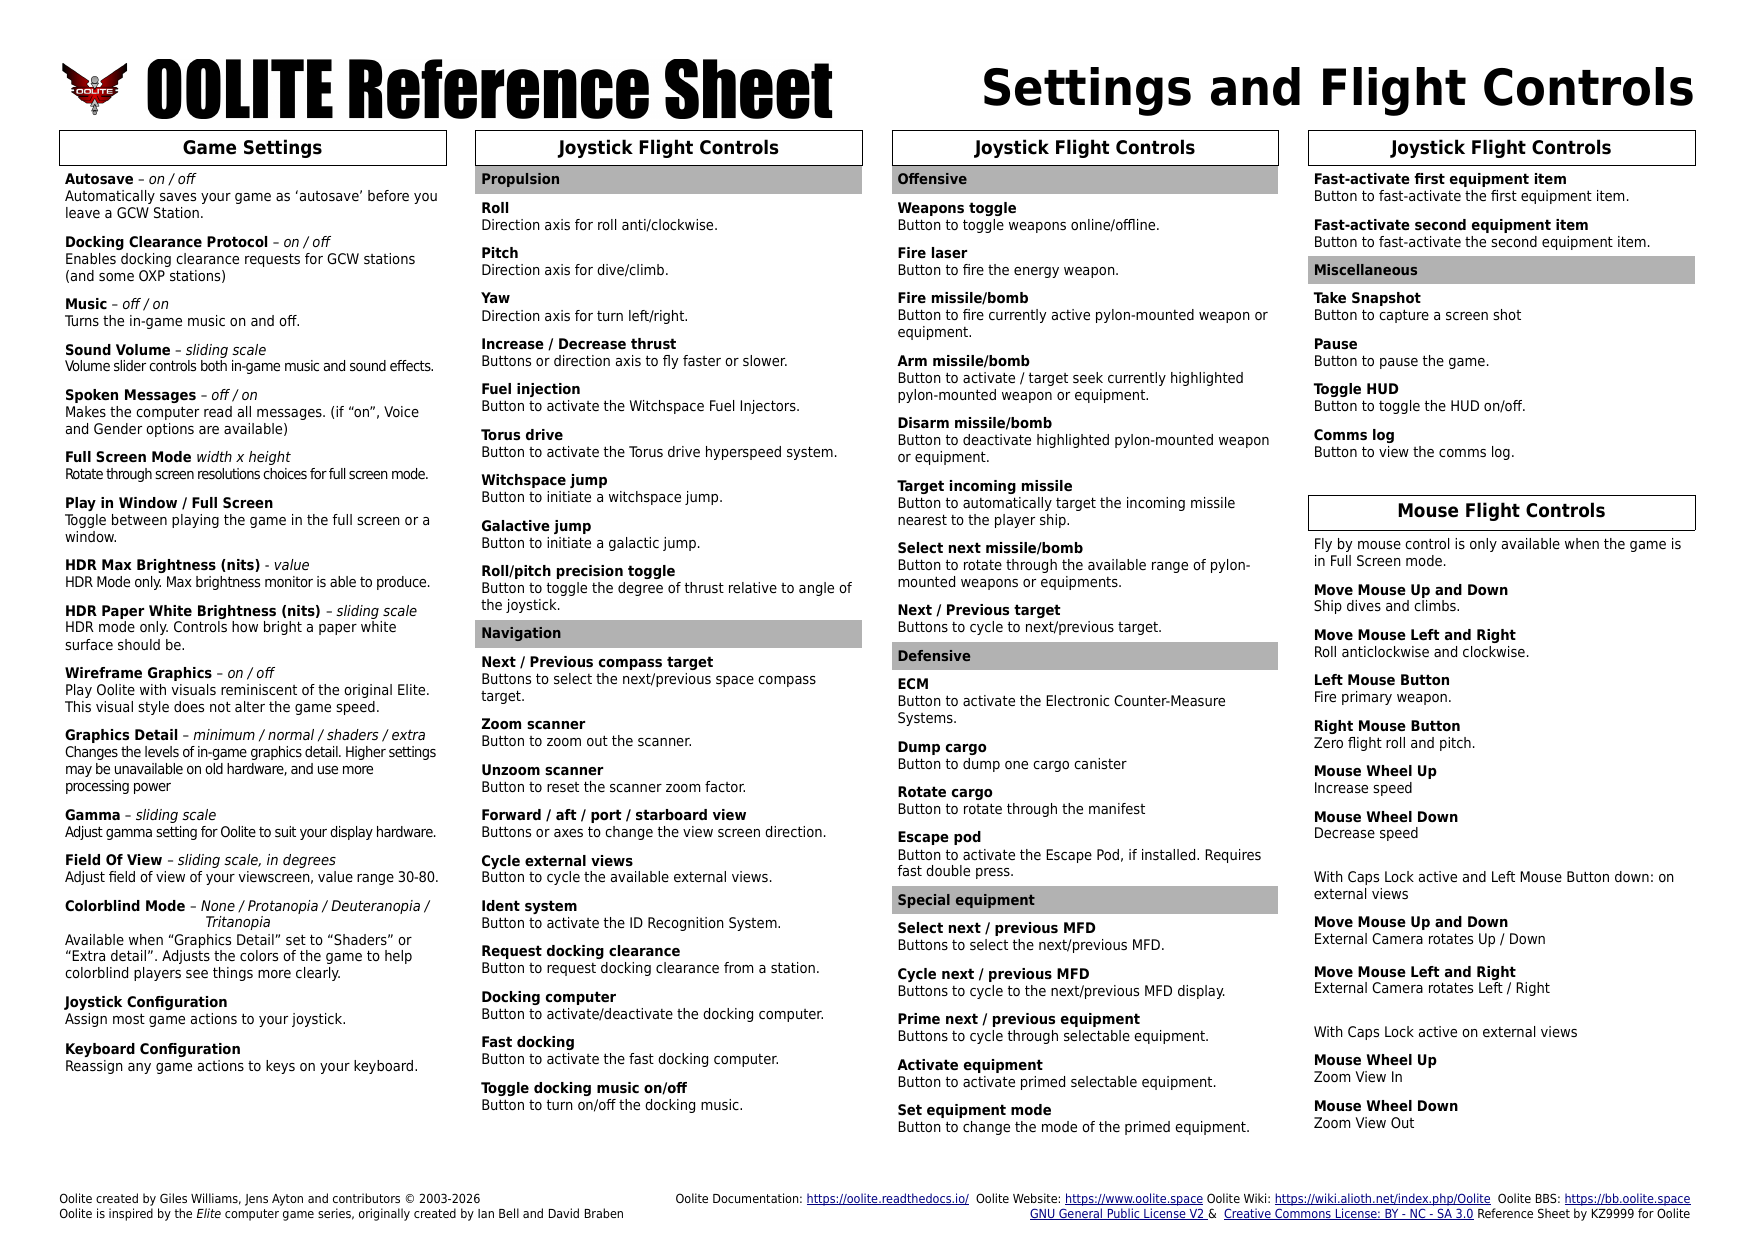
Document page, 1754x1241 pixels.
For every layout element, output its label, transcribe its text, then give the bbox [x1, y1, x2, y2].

table_cell [892, 1142, 1278, 1184]
table_cell Miscellaneous [1308, 256, 1695, 284]
table_cell [1308, 1003, 1695, 1018]
table_cell Field Of View – sliding scale, in degrees Adjust field of view of your viewscreen, value range 30-80. [59, 846, 446, 892]
table_cell Move Mouse Left and Right Roll anticlockwise and clockwise. [1308, 621, 1695, 666]
table_cell Mouse Wheel Down Zoom View Out [1308, 1092, 1695, 1137]
table_cell Fire missile/bomb Button to fire currently active pylon-mounted weapon or equipment. [892, 285, 1278, 347]
table_cell Dump cargo Button to dump one cargo canister [892, 733, 1278, 778]
table_cell Select next / previous MFD Buttons to select the next/previous MFD. [892, 915, 1278, 960]
table_cell ECM Button to activate the Electronic Counter-Measure Systems. [892, 670, 1278, 733]
table_cell With Caps Lock active and Left Mouse Button down: on external views [1308, 863, 1695, 908]
table_cell Rotate cargo Button to rotate through the manifest [892, 778, 1278, 824]
table_cell Increase / Decrease thrust Buttons or direction axis to fly faster or slower. [475, 330, 862, 376]
table_cell Galactive jump Button to initiate a galactic jump. [475, 512, 862, 557]
table_cell Toggle HUD Button to toggle the HUD on/off. [1308, 375, 1695, 421]
table_cell Offensive [892, 166, 1278, 194]
table_cell Escape pod Button to activate the Escape Pod, if installed. Requires fast double press. [892, 824, 1278, 886]
table_header Joystick Flight Controls [1309, 131, 1695, 165]
table_cell Witchspace jump Button to initiate a witchspace jump. [475, 466, 862, 512]
table_cell Navigation [475, 620, 862, 648]
table_cell Music – off / on Turns the in-game music on and off. [59, 290, 446, 336]
table_cell Fast-activate second equipment item Button to fast-activate the second equipment item. [1308, 211, 1695, 256]
table_cell Yaw Direction axis for turn left/right. [475, 285, 862, 330]
table_cell Graphics Detail – minimum / normal / shaders / extra Changes the levels of in-game graphics detail. Higher settings may be unavailable on old hardware, and use more processing power [59, 721, 446, 801]
table_cell Move Mouse Left and Right External Camera rotates Left / Right [1308, 958, 1695, 1003]
table_cell Sound Volume – sliding scale Volume slider controls both in-game music and sound effects. [59, 336, 446, 381]
table_cell Right Mouse Button Zero flight roll and pitch. [1308, 712, 1695, 757]
table_cell Mouse Wheel Up Zoom View In [1308, 1046, 1695, 1092]
table_cell Pitch Direction axis for dive/climb. [475, 239, 862, 285]
table_cell Defensive [892, 642, 1278, 670]
table_cell Cycle external views Button to cycle the available external views. [475, 847, 862, 892]
table_cell Target incoming missile Button to automatically target the incoming missile nearest to the player ship. [892, 472, 1278, 534]
table_cell Fly by mouse control is only available when the game is in Full Screen mode. [1308, 531, 1695, 576]
table_cell Unzoom scanner Button to reset the scanner zoom factor. [475, 756, 862, 801]
table_cell Move Mouse Up and Down External Camera rotates Up / Down [1308, 908, 1695, 958]
table_cell Zoom scanner Button to zoom out the scanner. [475, 710, 862, 756]
table_cell Request docking clearance Button to request docking clearance from a station. [475, 938, 862, 983]
table_cell Move Mouse Up and Down Ship dives and climbs. [1308, 576, 1695, 621]
table_cell Full Screen Mode width x height Rotate through screen resolutions choices for full screen mode. [59, 444, 446, 489]
table_cell Roll Direction axis for roll anti/clockwise. [475, 194, 862, 239]
table_cell Special equipment [892, 886, 1278, 914]
table_cell Mouse Flight Controls [1309, 496, 1695, 530]
table_cell Play in Window / Full Screen Toggle between playing the game in the full screen or a window. [59, 489, 446, 551]
table_cell Weapons toggle Button to toggle weapons online/offline. [892, 194, 1278, 239]
table_cell Mouse Wheel Down Decrease speed [1308, 803, 1695, 848]
table_header Joystick Flight Controls [893, 131, 1278, 165]
table_cell Prime next / previous equipment Buttons to cycle through selectable equipment. [892, 1005, 1278, 1051]
table_cell Ident system Button to activate the ID Recognition System. [475, 892, 862, 937]
table_cell HDR Max Brightness (nits) - value HDR Mode only. Max brightness monitor is able to produce. [59, 551, 446, 597]
table_cell Fast docking Button to activate the fast docking computer. [475, 1028, 862, 1074]
table_cell [475, 1119, 862, 1148]
table_cell [475, 1148, 862, 1176]
picture [61, 56, 128, 122]
table_cell [1308, 466, 1695, 495]
table_header Game Settings [60, 131, 446, 165]
table_cell Select next missile/bomb Button to rotate through the available range of pylon-mounted weapons or equipments. [892, 534, 1278, 597]
table_cell Autosave – on / off Automatically saves your game as ‘autosave’ before you leave a GCW Station. [59, 166, 446, 228]
table_cell Pause Button to pause the game. [1308, 330, 1695, 375]
table_cell Set equipment mode Button to change the mode of the primed equipment. [892, 1096, 1278, 1142]
table_cell Docking Clearance Protocol – on / off Enables docking clearance requests for GCW stations (and some OXP stations) [59, 228, 446, 290]
table_cell Forward / aft / port / starboard view Buttons or axes to change the view screen direction. [475, 801, 862, 847]
table_cell With Caps Lock active on external views [1308, 1018, 1695, 1046]
table_cell Roll/pitch precision toggle Button to toggle the degree of thrust relative to angle of the joystick. [475, 557, 862, 619]
table_cell Cycle next / previous MFD Buttons to cycle to the next/previous MFD display. [892, 960, 1278, 1005]
table_cell Wireframe Graphics – on / off Play Oolite with visuals reminiscent of the original Elite. This visual style does not alter the game speed. [59, 659, 446, 721]
table_cell Left Mouse Button Fire primary weapon. [1308, 666, 1695, 712]
table_cell Fast-activate first equipment item Button to fast-activate the first equipment item. [1308, 166, 1695, 211]
table_cell Toggle docking music on/off Button to turn on/off the docking music. [475, 1074, 862, 1119]
table_cell Fuel injection Button to activate the Witchspace Fuel Injectors. [475, 376, 862, 421]
table_cell Joystick Configuration Assign most game actions to your joystick. [59, 988, 446, 1035]
table_cell Take Snapshot Button to capture a screen shot [1308, 285, 1695, 330]
table_cell [1308, 848, 1695, 863]
table_cell Gamma – sliding scale Adjust gamma setting for Oolite to suit your display hardware. [59, 801, 446, 846]
table_cell Activate equipment Button to activate primed selectable equipment. [892, 1051, 1278, 1096]
table_cell Torus drive Button to activate the Torus drive hyperspeed system. [475, 421, 862, 466]
table_cell Comms log Button to view the comms log. [1308, 421, 1695, 466]
picture [147, 59, 833, 119]
table_cell HDR Paper White Brightness (nits) – sliding scale HDR mode only. Controls how bright a paper white surface should be. [59, 597, 446, 659]
table_cell Fire laser Button to fire the energy weapon. [892, 239, 1278, 284]
table_cell Next / Previous compass target Buttons to select the next/previous space compass target. [475, 648, 862, 710]
table_cell Disarm missile/bomb Button to deactivate highlighted pylon-mounted weapon or equipment. [892, 409, 1278, 472]
table_header Joystick Flight Controls [476, 131, 862, 165]
table_cell Colorblind Mode – None / Protanopia / Deuteranopia / Tritanopia Available when “Graphics Detail” set to “Shaders” or “Extra detail”. Adjusts the colors of the game to help colorblind players see things more clearly. [59, 892, 446, 988]
table_cell Arm missile/bomb Button to activate / target seek currently highlighted pylon-mounted weapon or equipment. [892, 347, 1278, 409]
table_cell Next / Previous target Buttons to cycle to next/previous target. [892, 597, 1278, 642]
table_cell Keyboard Configuration Reassign any game actions to keys on your keyboard. [59, 1035, 446, 1082]
table_cell Mouse Wheel Up Increase speed [1308, 757, 1695, 803]
table_cell Docking computer Button to activate/deactivate the docking computer. [475, 983, 862, 1028]
table_cell Spoken Messages – off / on Makes the computer read all messages. (if “on”, Voice and Gender options are available) [59, 381, 446, 443]
table_cell Propulsion [475, 166, 862, 194]
